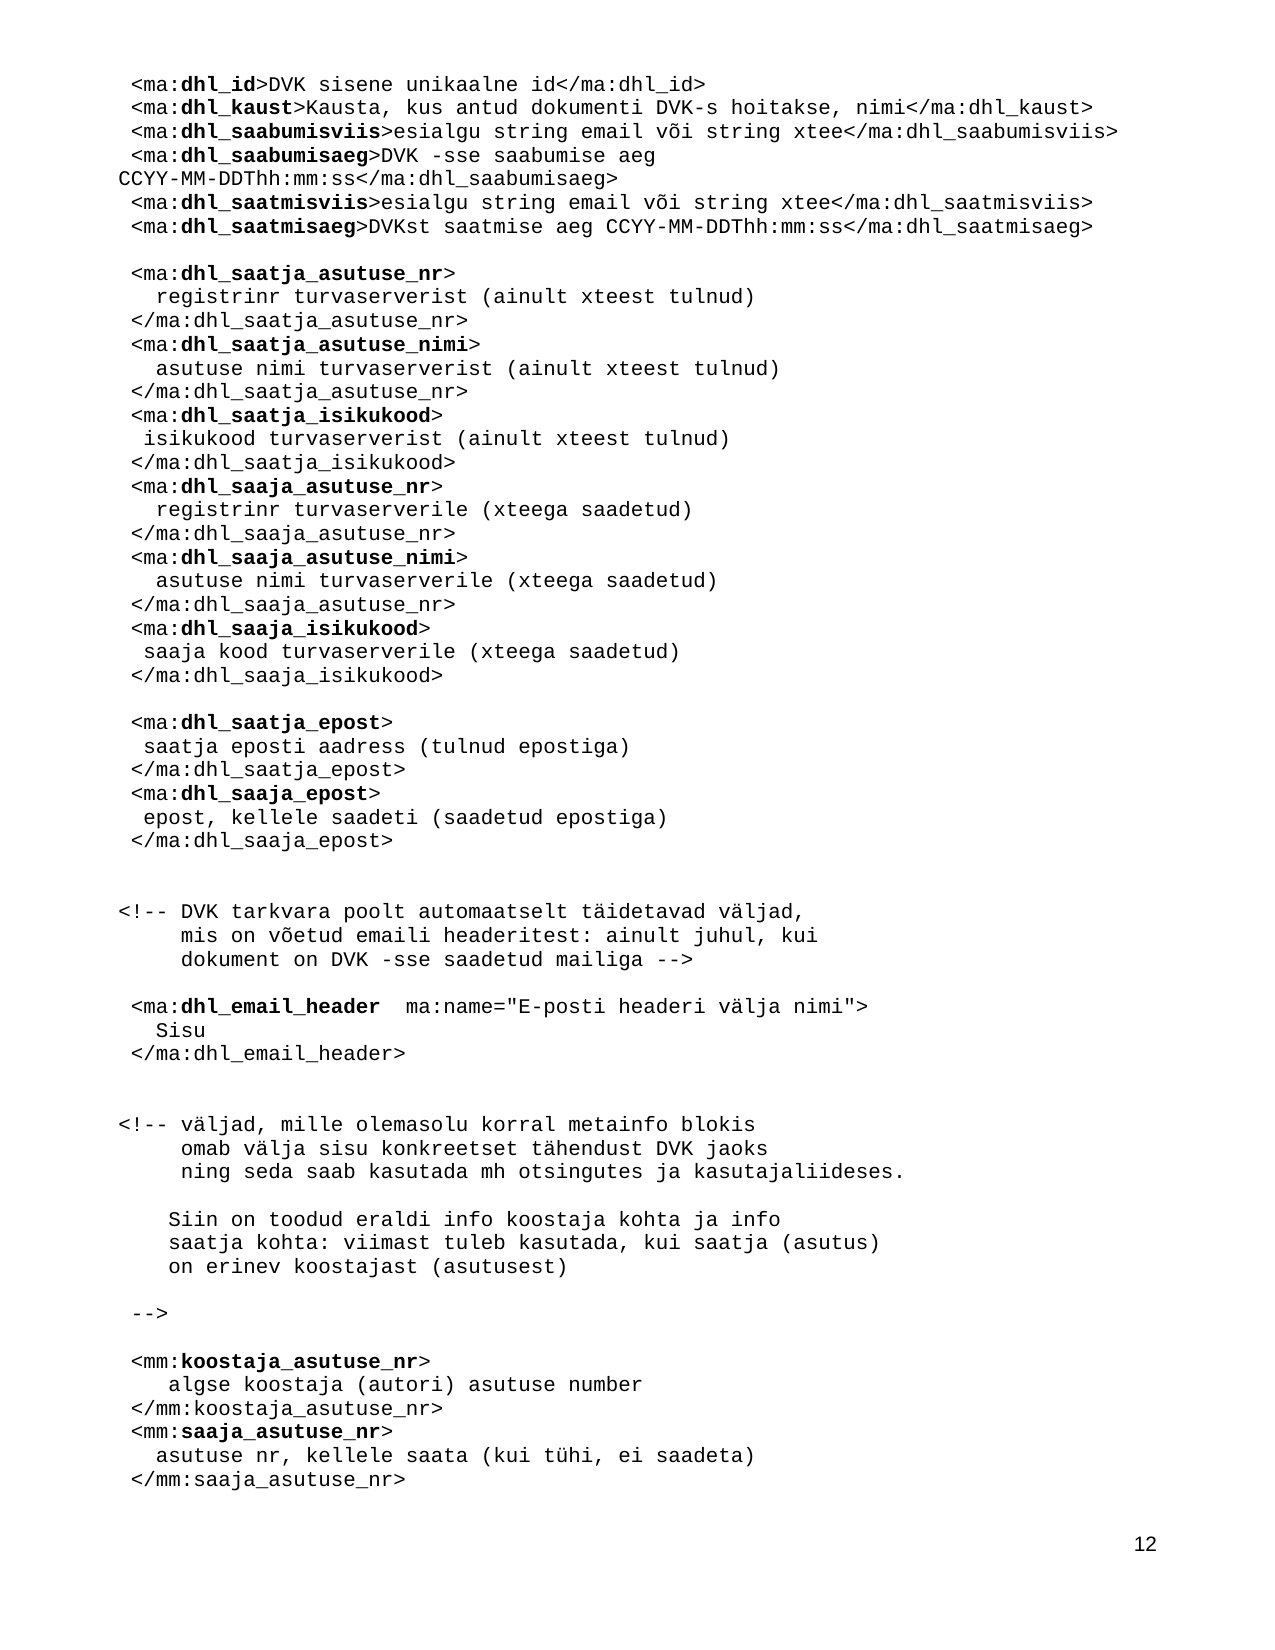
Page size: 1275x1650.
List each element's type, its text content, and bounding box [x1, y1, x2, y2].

text </mm:koostaja_asutuse_nr> [118, 1398, 1157, 1422]
text saaja kood turvaserverile (xteega saadetud) [118, 641, 1157, 665]
text <mm:saaja_asutuse_nr> [118, 1422, 1157, 1445]
text <ma:dhl_saaja_asutuse_nr> [118, 476, 1157, 499]
text Siin on toodud eraldi info koostaja kohta ja info [118, 1209, 1157, 1232]
text </ma:dhl_saatja_epost> [118, 759, 1157, 783]
text epost, kellele saadeti (saadetud epostiga) [118, 807, 1157, 830]
text </ma:dhl_saatja_asutuse_nr> [118, 310, 1157, 334]
text </ma:dhl_saaja_asutuse_nr> [118, 523, 1157, 547]
text <ma:dhl_id>DVK sisene unikaalne id</ma:dhl_id> [118, 74, 1157, 97]
text <ma:dhl_email_header ma:name="E-posti headeri välja nimi"> [118, 996, 1157, 1019]
text saatja eposti aadress (tulnud epostiga) [118, 736, 1157, 759]
text <ma:dhl_saatmisaeg>DVKst saatmise aeg CCYY-MM-DDThh:mm:ss</ma:dhl_saatmisaeg> [118, 216, 1157, 239]
text <ma:dhl_kaust>Kausta, kus antud dokumenti DVK-s hoitakse, nimi</ma:dhl_kaust> [118, 97, 1157, 121]
text <ma:dhl_saatja_epost> [118, 712, 1157, 736]
text asutuse nr, kellele saata (kui tühi, ei saadeta) [118, 1445, 1157, 1469]
text registrinr turvaserverist (ainult xteest tulnud) [118, 287, 1157, 310]
text </ma:dhl_email_header> [118, 1043, 1157, 1067]
text </ma:dhl_saatja_asutuse_nr> [118, 381, 1157, 405]
text Sisu [118, 1019, 1157, 1043]
text </mm:saaja_asutuse_nr> [118, 1469, 1157, 1492]
text <ma:dhl_saaja_isikukood> [118, 618, 1157, 641]
text </ma:dhl_saatja_isikukood> [118, 452, 1157, 476]
text </ma:dhl_saaja_asutuse_nr> [118, 594, 1157, 618]
text <ma:dhl_saatmisviis>esialgu string email või string xtee</ma:dhl_saatmisviis> [118, 192, 1157, 216]
text <ma:dhl_saabumisaeg>DVK -sse saabumise aeg CCYY-MM-DDThh:mm:ss</ma:dhl_saabumisaeg> [118, 145, 1157, 192]
text algse koostaja (autori) asutuse number [118, 1374, 1157, 1398]
text <!-- DVK tarkvara poolt automaatselt täidetavad väljad, [118, 901, 1157, 925]
text asutuse nimi turvaserverist (ainult xteest tulnud) [118, 357, 1157, 381]
text omab välja sisu konkreetset tähendust DVK jaoks [118, 1138, 1157, 1161]
text <ma:dhl_saabumisviis>esialgu string email või string xtee</ma:dhl_saabumisviis> [118, 121, 1157, 145]
text <ma:dhl_saatja_asutuse_nimi> [118, 334, 1157, 357]
text registrinr turvaserverile (xteega saadetud) [118, 499, 1157, 523]
text <!-- väljad, mille olemasolu korral metainfo blokis [118, 1114, 1157, 1138]
text <mm:koostaja_asutuse_nr> [118, 1351, 1157, 1374]
text dokument on DVK -sse saadetud mailiga --> [118, 949, 1157, 972]
text </ma:dhl_saaja_isikukood> [118, 665, 1157, 688]
text <ma:dhl_saaja_epost> [118, 783, 1157, 807]
text saatja kohta: viimast tuleb kasutada, kui saatja (asutus) [118, 1232, 1157, 1256]
text <ma:dhl_saatja_isikukood> [118, 405, 1157, 428]
text isikukood turvaserverist (ainult xteest tulnud) [118, 428, 1157, 452]
text on erinev koostajast (asutusest) [118, 1256, 1157, 1280]
text mis on võetud emaili headeritest: ainult juhul, kui [118, 925, 1157, 949]
text <ma:dhl_saaja_asutuse_nimi> [118, 547, 1157, 570]
text ning seda saab kasutada mh otsingutes ja kasutajaliideses. [118, 1161, 1157, 1185]
text </ma:dhl_saaja_epost> [118, 830, 1157, 854]
text <ma:dhl_saatja_asutuse_nr> [118, 263, 1157, 287]
text --> [118, 1303, 1157, 1327]
text asutuse nimi turvaserverile (xteega saadetud) [118, 570, 1157, 594]
